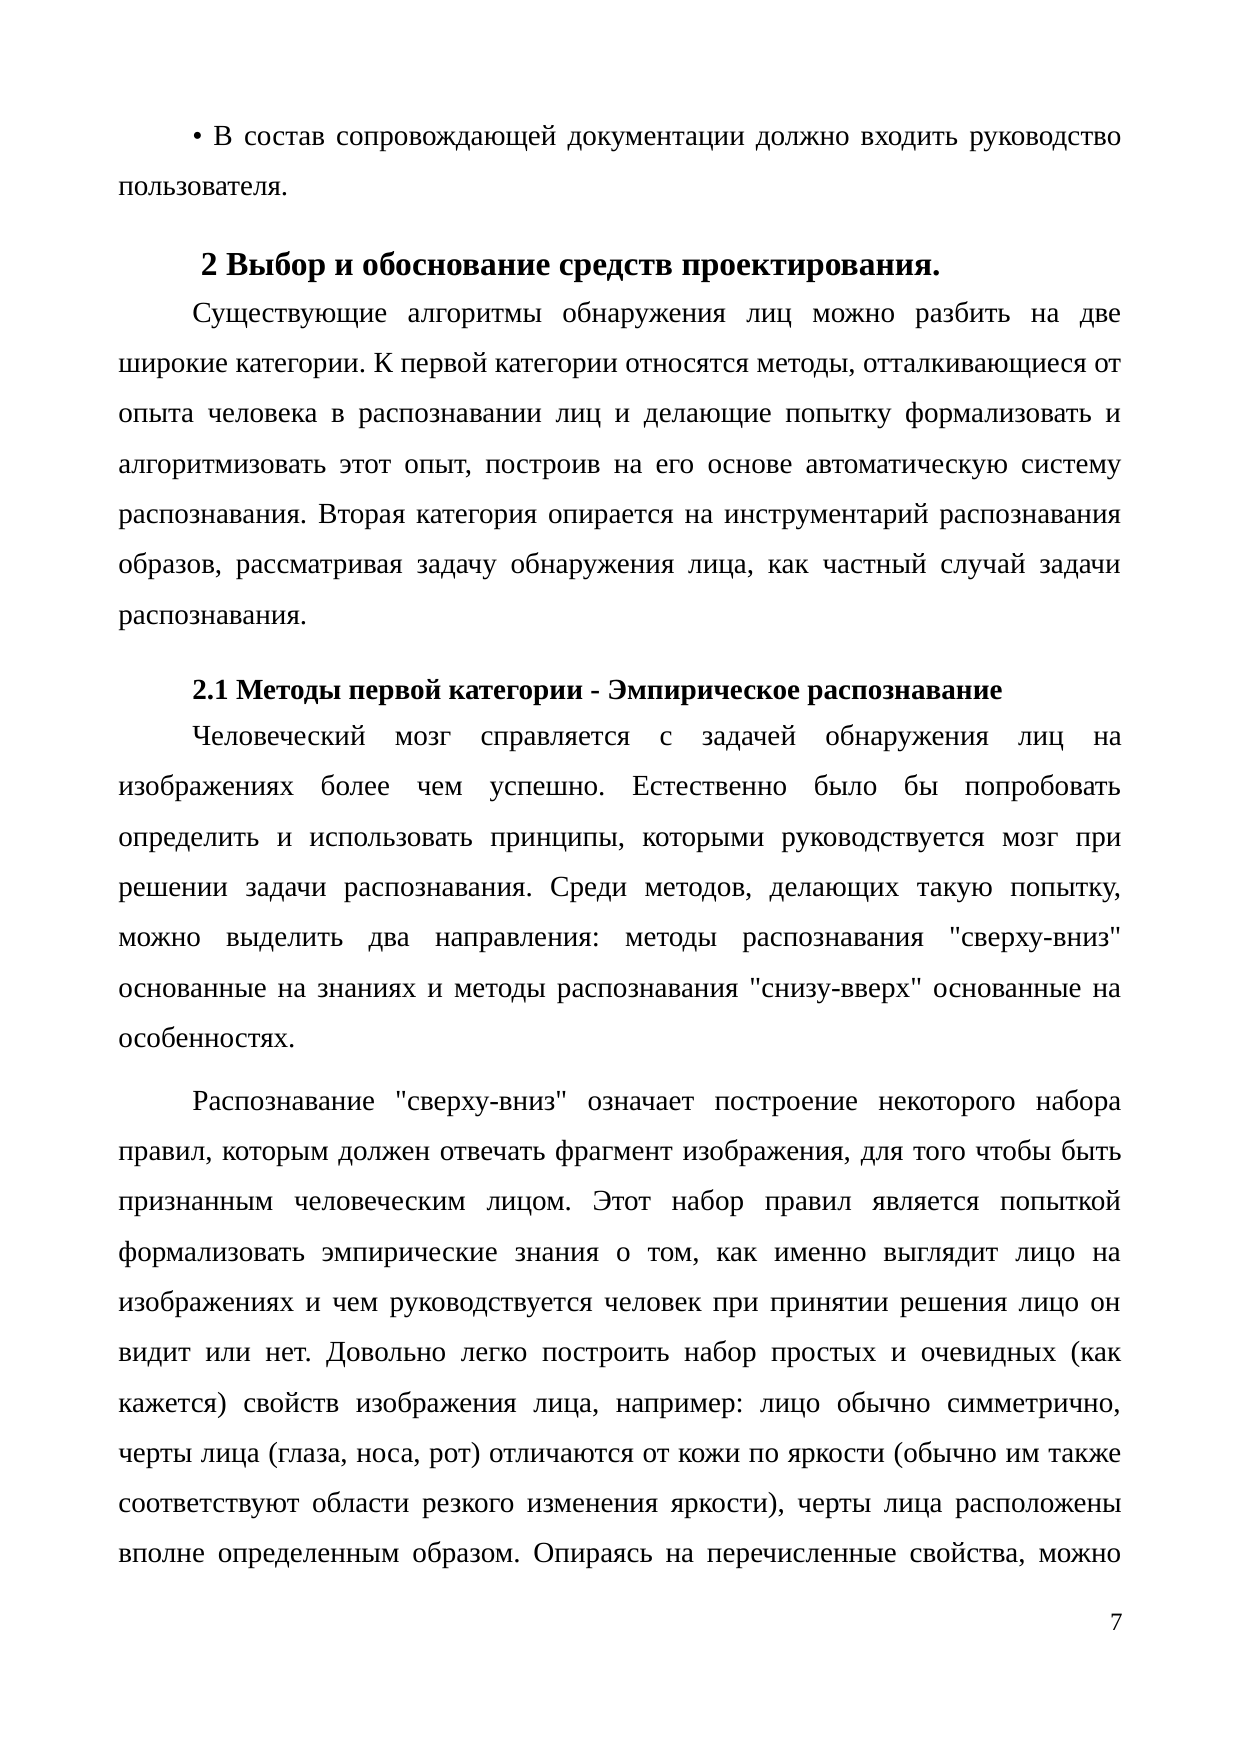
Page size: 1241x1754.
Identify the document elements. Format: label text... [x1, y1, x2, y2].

subtitle 2.1 Методы первой категории - Эмпирическое распознавание [118, 672, 1122, 706]
text Существующие алгоритмы обнаружения лиц можно разбить на две широкие категории. К первой категории относятся методы, отталкивающиеся от опыта человека в распознавании лиц и делающие попытку формализовать и алгоритмизовать этот опыт, построив на его основе автоматическую систему распознавания. Вторая категория опирается на инструментарий распознавания образов, рассматривая задачу обнаружения лица, как частный случай задачи распознавания. [118, 295, 1122, 630]
text Человеческий мозг справляется с задачей обнаружения лиц на изображениях более чем успешно. Естественно было бы попробовать определить и использовать принципы, которыми руководствуется мозг при решении задачи распознавания. Среди методов, делающих такую попытку, можно выделить два направления: методы распознавания "сверху-вниз" основанные на знаниях и методы распознавания "снизу-вверх" основанные на особенностях. [118, 718, 1122, 1053]
subtitle 2 Выбор и обоснование средств проектирования. [156, 244, 1122, 282]
text Распознавание "сверху-вниз" означает построение некоторого набора правил, которым должен отвечать фрагмент изображения, для того чтобы быть признанным человеческим лицом. Этот набор правил является попыткой формализовать эмпирические знания о том, как именно выглядит лицо на изображениях и чем руководствуется человек при принятии решения лицо он видит или нет. Довольно легко построить набор простых и очевидных (как кажется) свойств изображения лица, например: лицо обычно симметрично, черты лица (глаза, носа, рот) отличаются от кожи по яркости (обычно им также соответствуют области резкого изменения яркости), черты лица расположены вполне определенным образом. Опираясь на перечисленные свойства, можно [118, 1083, 1122, 1569]
text • В состав сопровождающей документации должно входить руководство пользователя. [118, 118, 1122, 202]
